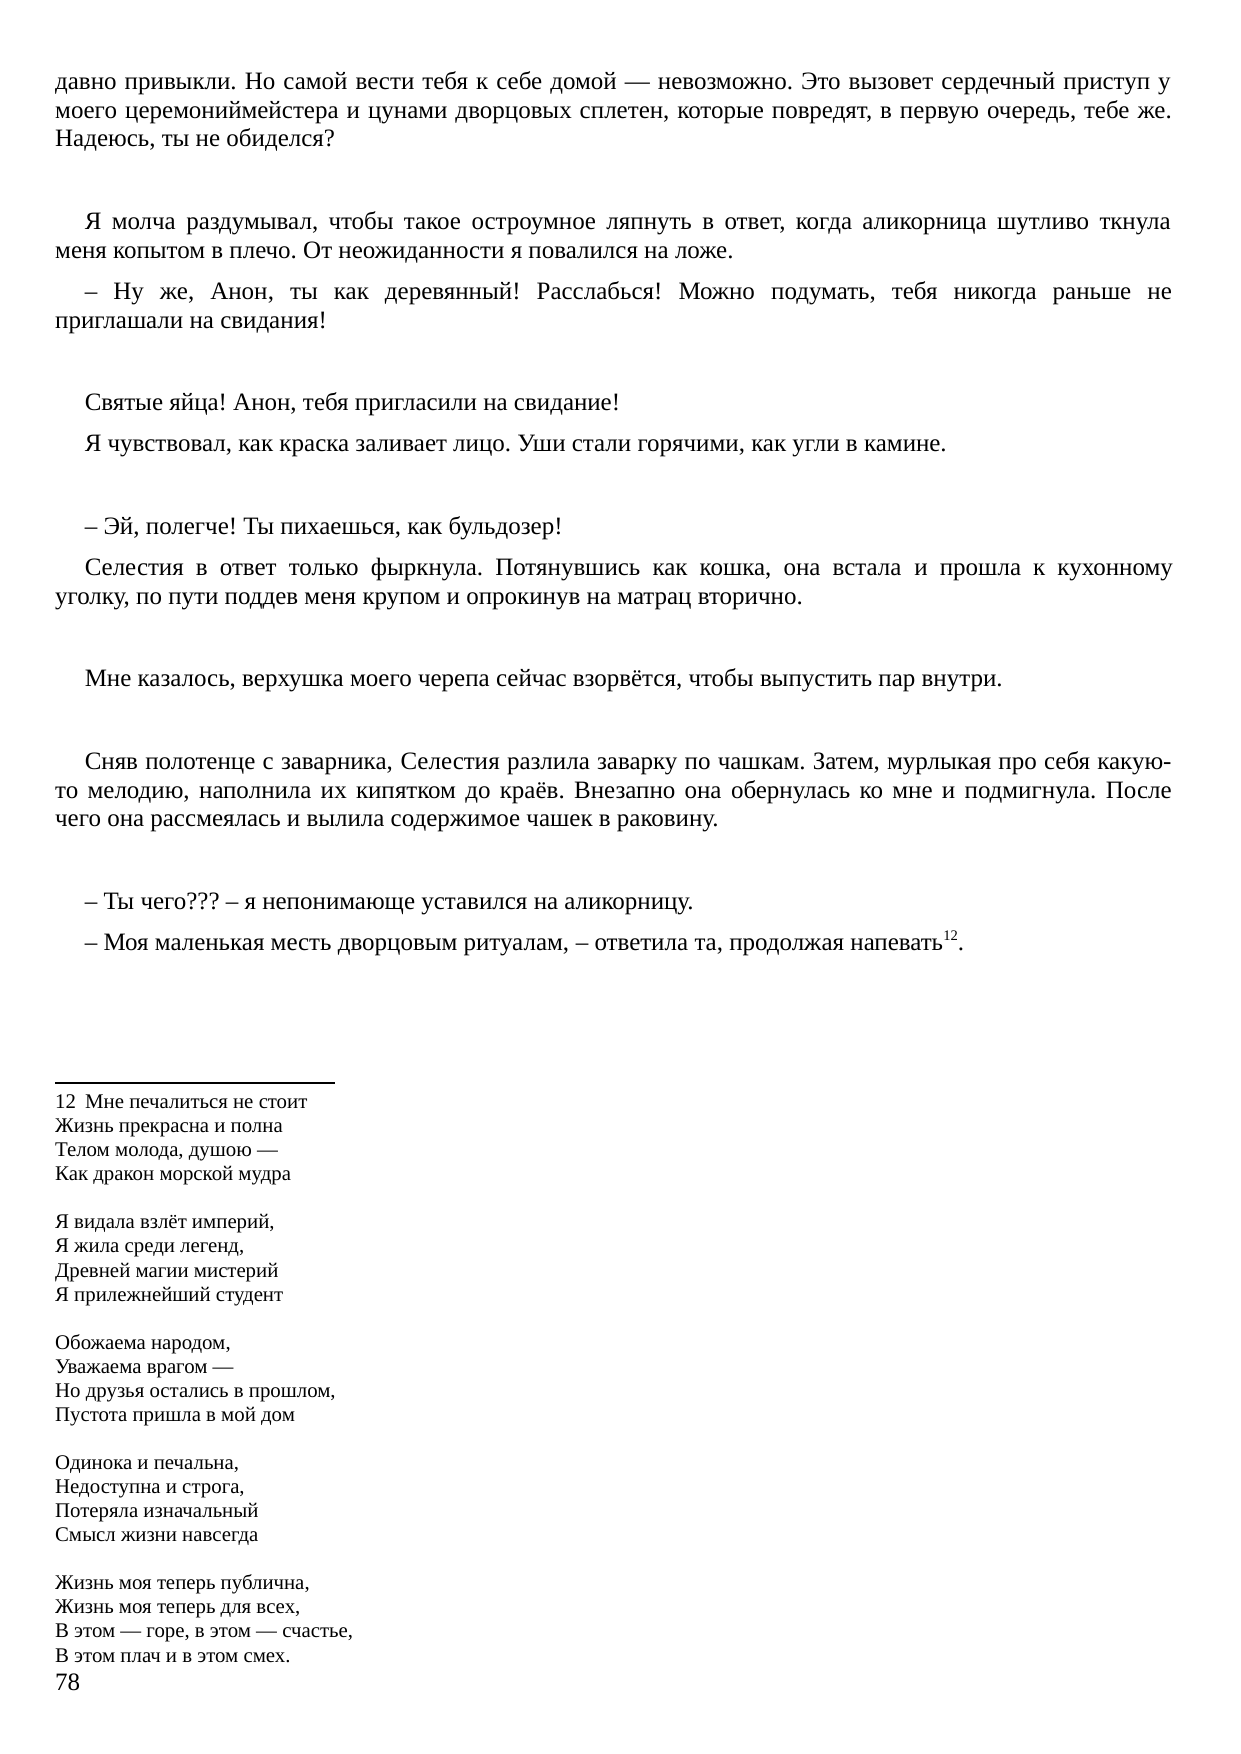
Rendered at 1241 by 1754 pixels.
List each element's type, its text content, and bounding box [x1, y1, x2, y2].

text давно привыкли. Но самой вести тебя к себе домой — невозможно. Это вызовет сердечный приступ у моего церемониймейстера и цунами дворцовых сплетен, которые повредят, в первую очередь, тебе же. Надеюсь, ты не обиделся? [55, 66, 1173, 152]
text В этом плач и в этом смех. [55, 1642, 1173, 1667]
text Древней магии мистерий [55, 1257, 1173, 1282]
text Недоступна и строга, [55, 1474, 1173, 1498]
text Потеряла изначальный [55, 1498, 1173, 1522]
text Мне печалиться не стоит [55, 1089, 1173, 1113]
text Жизнь прекрасна и полна [55, 1113, 1173, 1137]
text Но друзья остались в прошлом, [55, 1378, 1173, 1402]
text Я жила среди легенд, [55, 1233, 1173, 1257]
text Пустота пришла в мой дом [55, 1402, 1173, 1426]
text Я чувствовал, как краска заливает лицо. Уши стали горячими, как угли в камине. [55, 428, 1173, 457]
text Жизнь моя теперь публична, [55, 1570, 1173, 1594]
text Я прилежнейший студент [55, 1282, 1173, 1306]
text Обожаема народом, [55, 1330, 1173, 1354]
text Я видала взлёт империй, [55, 1209, 1173, 1233]
text Я молча раздумывал, чтобы такое остроумное ляпнуть в ответ, когда аликорница шутливо ткнула меня копытом в плечо. От неожиданности я повалился на ложе. [55, 206, 1173, 263]
text Уважаема врагом — [55, 1354, 1173, 1378]
text Смысл жизни навсегда [55, 1522, 1173, 1546]
text Одинока и печальна, [55, 1450, 1173, 1474]
text – Ну же, Анон, ты как деревянный! Расслабься! Можно подумать, тебя никогда раньше не приглашали на свидания! [55, 276, 1173, 333]
text Телом молода, душою — [55, 1137, 1173, 1161]
text Сняв полотенце с заварника, Селестия разлила заварку по чашкам. Затем, мурлыкая про себя какую-то мелодию, наполнила их кипятком до краёв. Внезапно она обернулась ко мне и подмигнула. После чего она рассмеялась и вылила содержимое чашек в раковину. [55, 746, 1173, 832]
text Жизнь моя теперь для всех, [55, 1594, 1173, 1618]
text Святые яйца! Анон, тебя пригласили на свидание! [55, 387, 1173, 416]
text В этом — горе, в этом — счастье, [55, 1618, 1173, 1642]
text – Моя маленькая месть дворцовым ритуалам, – ответила та, продолжая напевать. [55, 927, 1173, 956]
text Как дракон морской мудра [55, 1161, 1173, 1185]
text Мне казалось, верхушка моего черепа сейчас взорвётся, чтобы выпустить пар внутри. [55, 663, 1173, 692]
text – Эй, полегче! Ты пихаешься, как бульдозер! [55, 511, 1173, 540]
text Селестия в ответ только фыркнула. Потянувшись как кошка, она встала и прошла к кухонному уголку, по пути поддев меня крупом и опрокинув на матрац вторично. [55, 552, 1173, 610]
text – Ты чего??? – я непонимающе уставился на аликорницу. [55, 886, 1173, 915]
